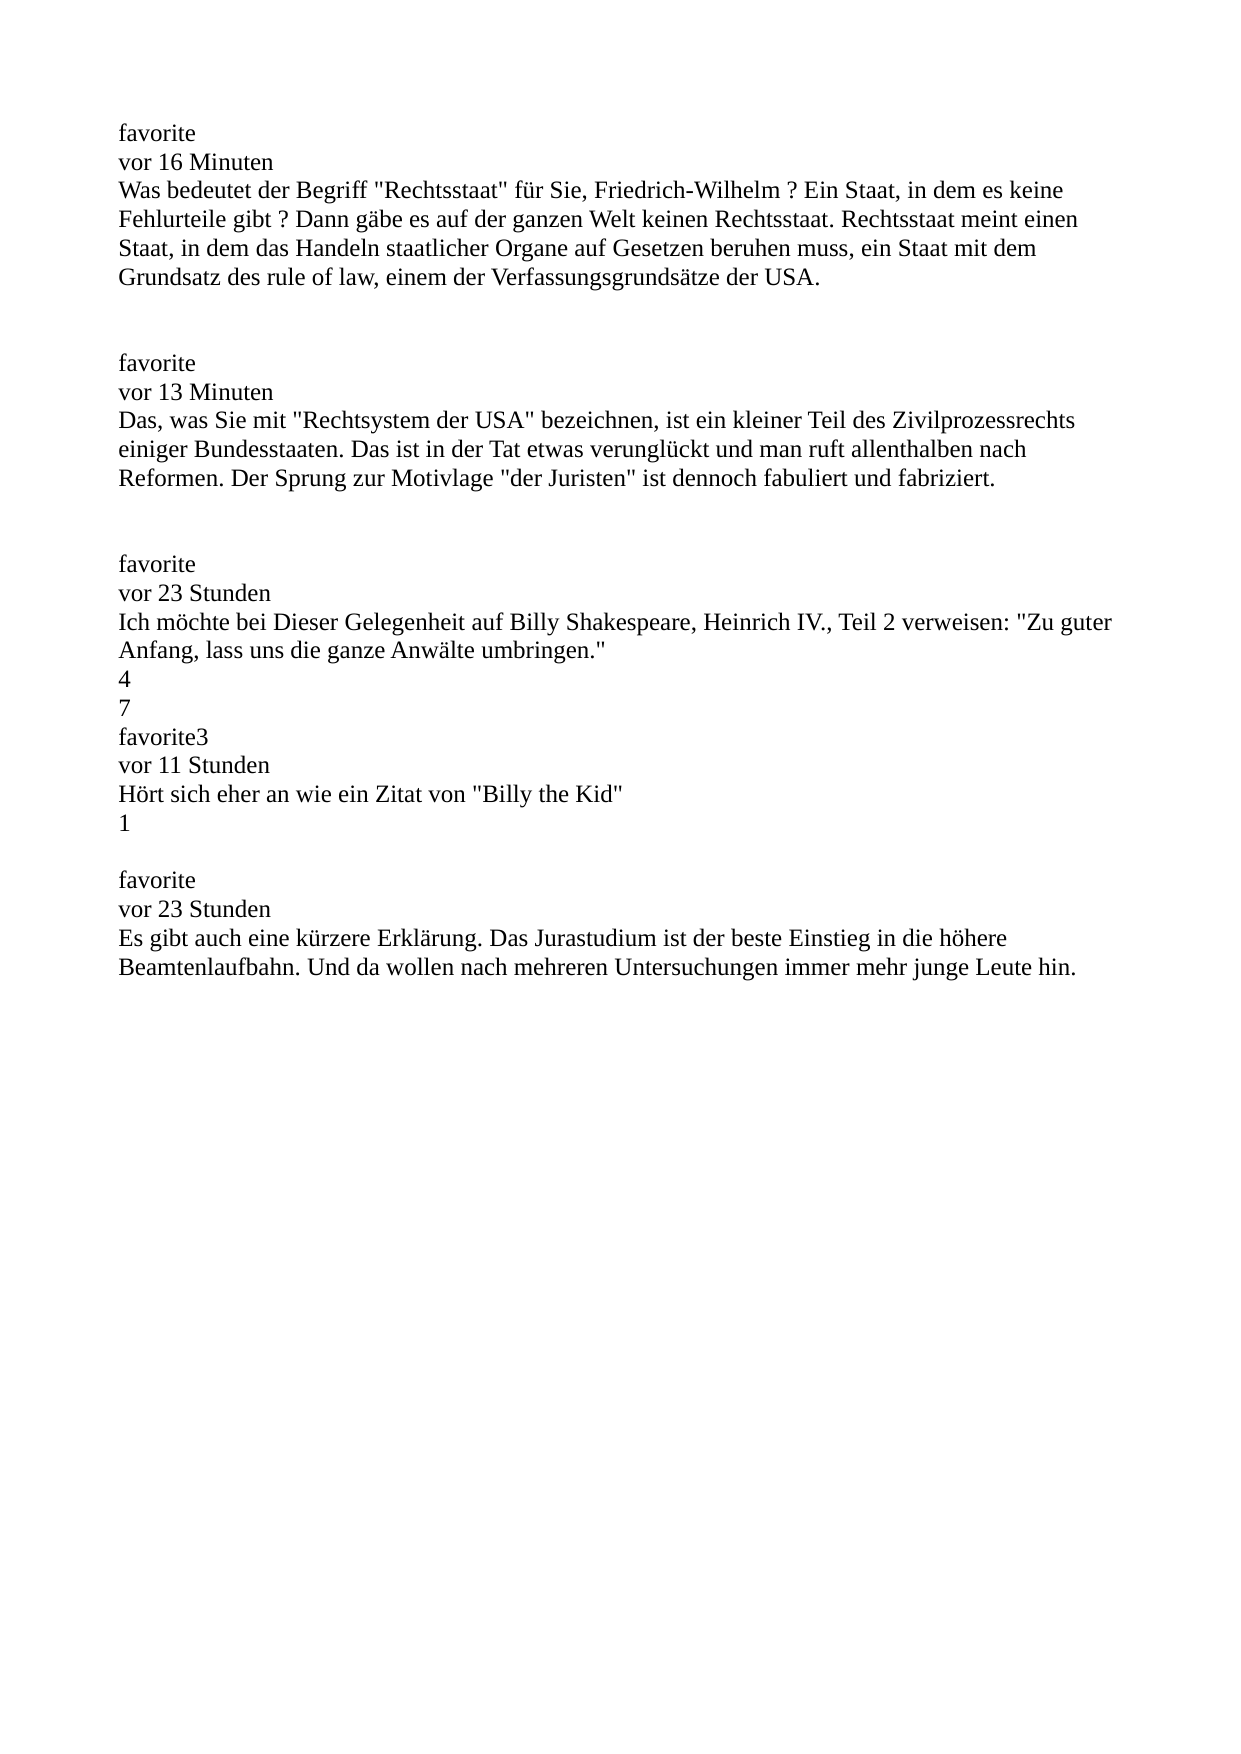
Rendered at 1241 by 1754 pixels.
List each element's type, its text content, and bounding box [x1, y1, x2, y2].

text vor 16 Minuten [118, 147, 1122, 176]
text favorite3 [118, 722, 1122, 751]
text Es gibt auch eine kürzere Erklärung. Das Jurastudium ist der beste Einstieg in die höhere Beamtenlaufbahn. Und da wollen nach mehreren Untersuchungen immer mehr junge Leute hin. [118, 923, 1122, 981]
text Hört sich eher an wie ein Zitat von "Billy the Kid" [118, 779, 1122, 808]
text favorite [118, 348, 1122, 377]
text 4 [118, 664, 1122, 693]
text Ich möchte bei Dieser Gelegenheit auf Billy Shakespeare, Heinrich IV., Teil 2 verweisen: "Zu guter Anfang, lass uns die ganze Anwälte umbringen." [118, 607, 1122, 664]
text vor 13 Minuten [118, 377, 1122, 406]
text vor 23 Stunden [118, 894, 1122, 923]
text Das, was Sie mit "Rechtsystem der USA" bezeichnen, ist ein kleiner Teil des Zivilprozessrechts einiger Bundesstaaten. Das ist in der Tat etwas verunglückt und man ruft allenthalben nach Reformen. Der Sprung zur Motivlage "der Juristen" ist dennoch fabuliert und fabriziert. [118, 406, 1122, 492]
text vor 23 Stunden [118, 578, 1122, 607]
text favorite [118, 118, 1122, 147]
text Was bedeutet der Begriff "Rechtsstaat" für Sie, Friedrich-Wilhelm ? Ein Staat, in dem es keine Fehlurteile gibt ? Dann gäbe es auf der ganzen Welt keinen Rechtsstaat. Rechtsstaat meint einen Staat, in dem das Handeln staatlicher Organe auf Gesetzen beruhen muss, ein Staat mit dem Grundsatz des rule of law, einem der Verfassungsgrundsätze der USA. [118, 176, 1122, 291]
text 7 [118, 693, 1122, 722]
text vor 11 Stunden [118, 751, 1122, 779]
text favorite [118, 866, 1122, 894]
text favorite [118, 549, 1122, 578]
text 1 [118, 808, 1122, 837]
